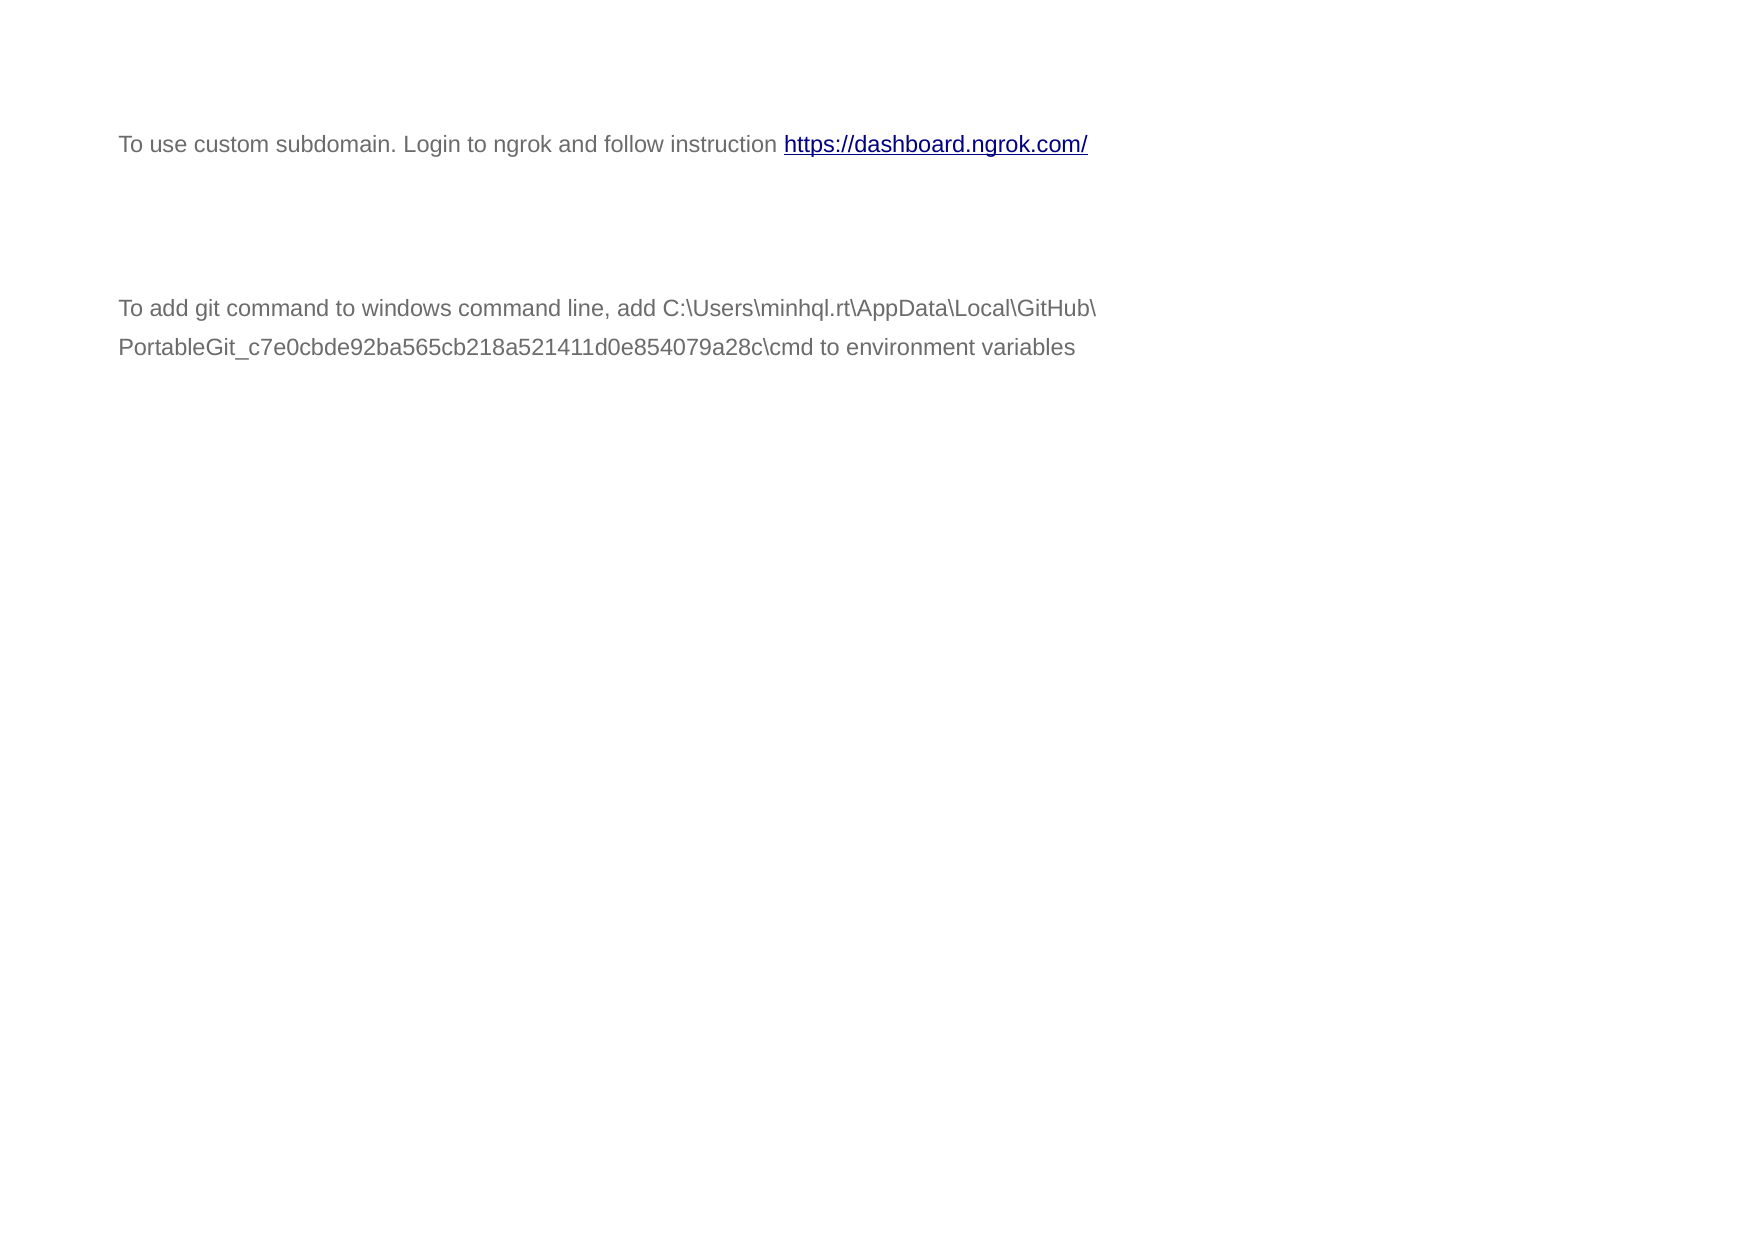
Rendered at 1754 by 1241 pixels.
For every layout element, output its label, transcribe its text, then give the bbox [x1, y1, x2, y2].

text To use custom subdomain. Login to ngrok and follow instruction https://dashboard.ngrok.com/ [118, 118, 1636, 157]
text To add git command to windows command line, add C:\Users\minhql.rt\AppData\Local\GitHub\PortableGit_c7e0cbde92ba565cb218a521411d0e854079a28c\cmd to environment variables [118, 282, 1636, 360]
